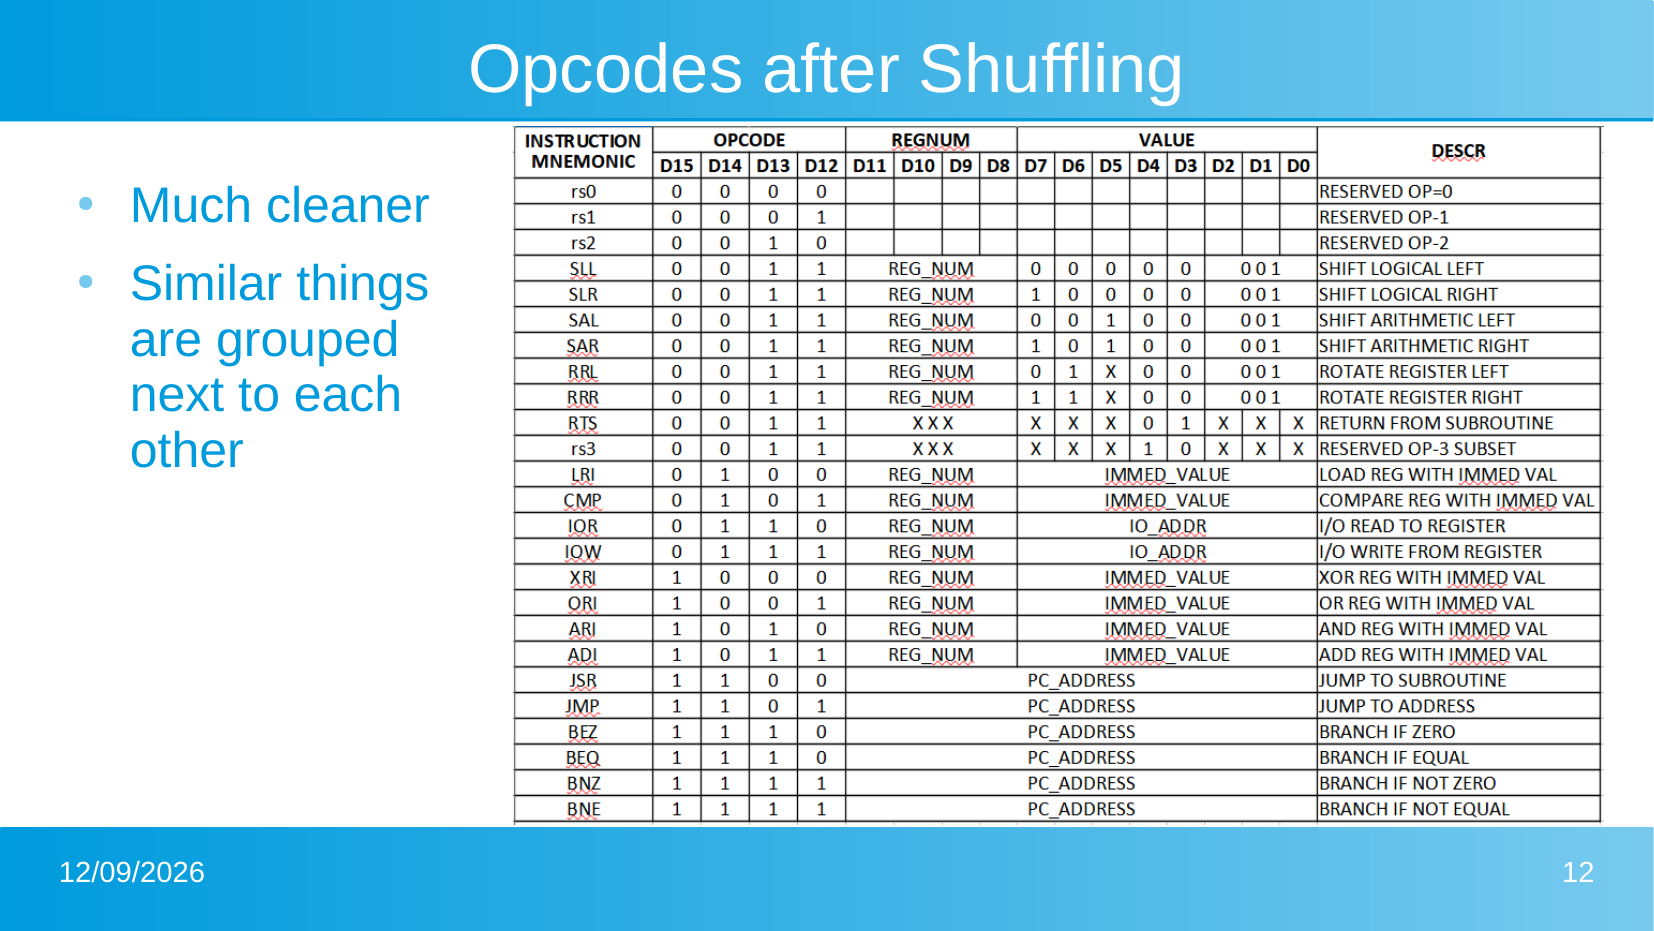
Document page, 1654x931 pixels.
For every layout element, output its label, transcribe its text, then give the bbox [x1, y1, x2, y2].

picture [513, 126, 1604, 826]
list Much cleaner Similar things are grouped next to each other [59, 177, 488, 768]
title Opcodes after Shuffling [59, 29, 1595, 108]
